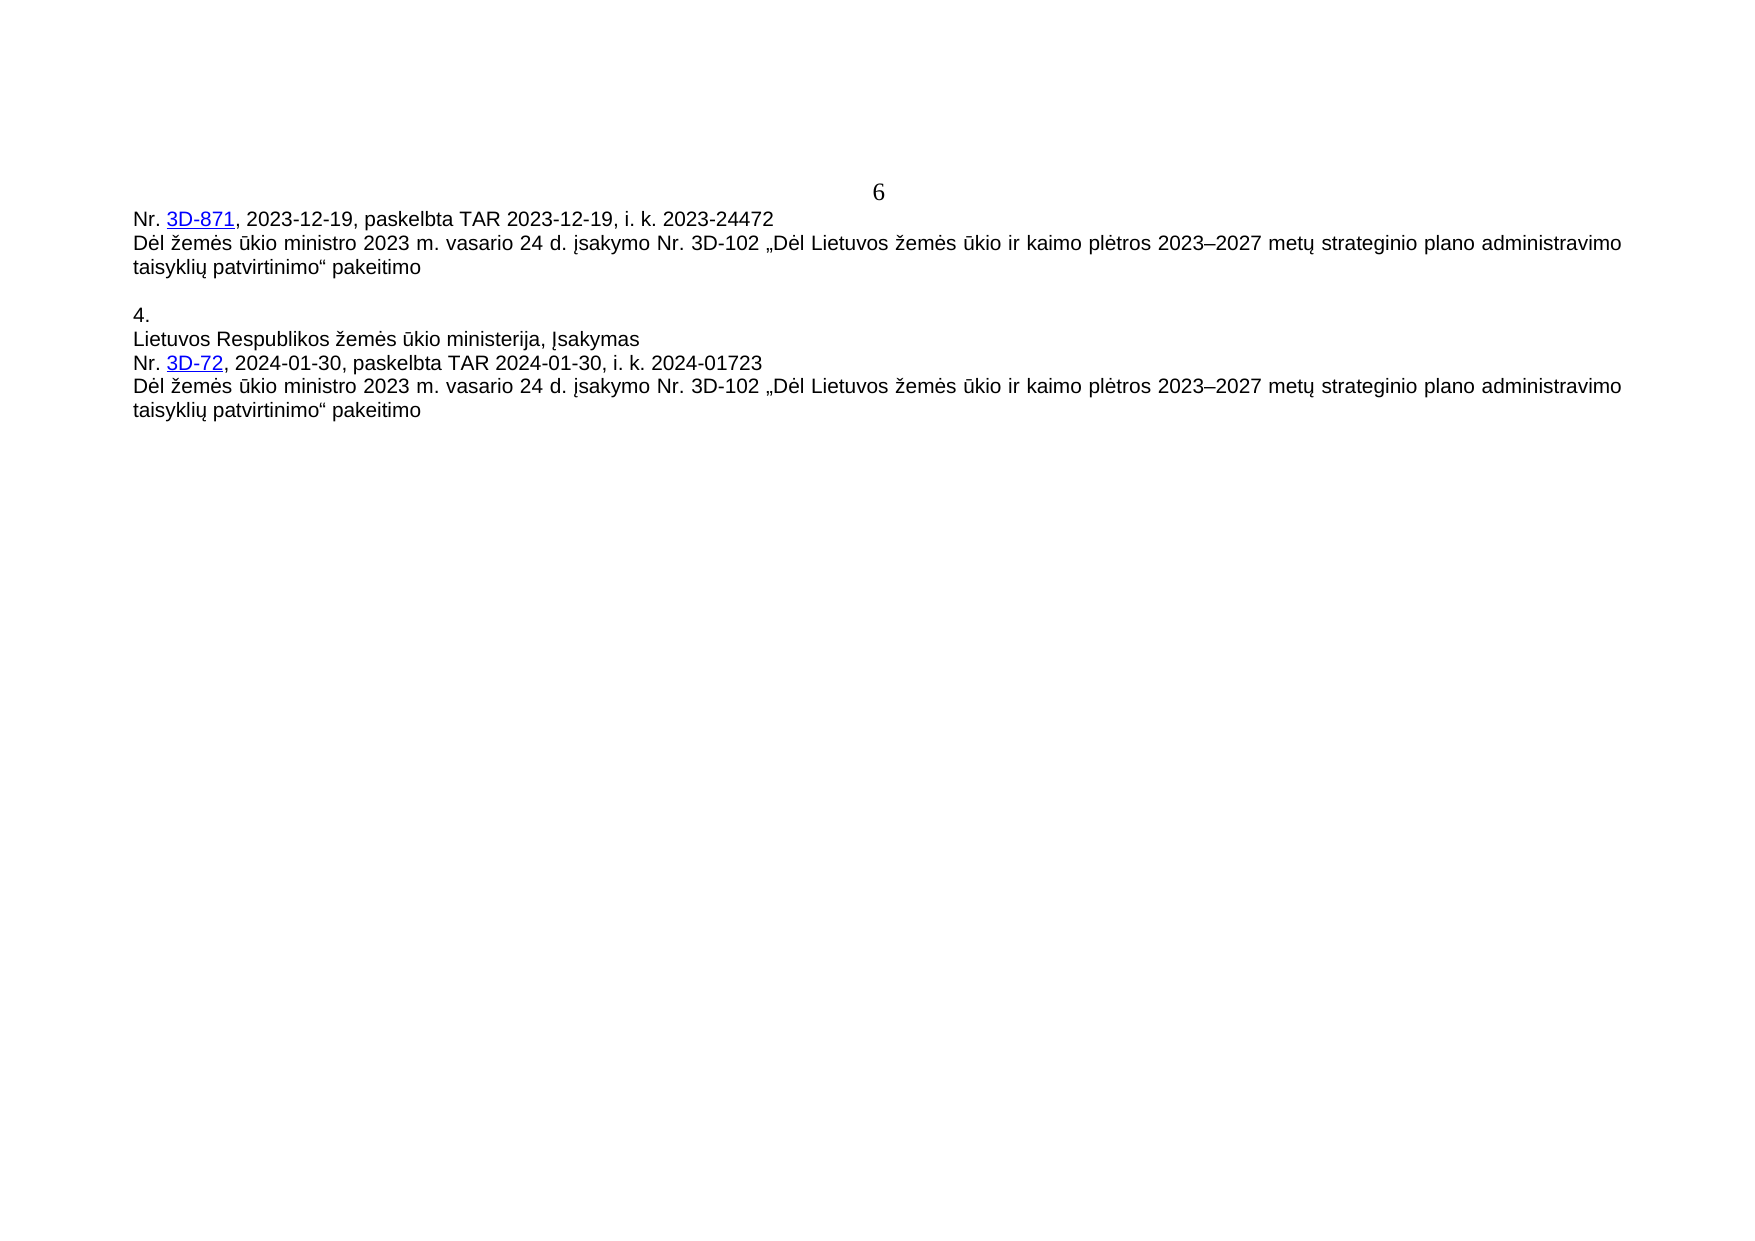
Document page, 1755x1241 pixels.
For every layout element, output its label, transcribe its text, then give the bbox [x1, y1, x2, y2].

text Dėl žemės ūkio ministro 2023 m. vasario 24 d. įsakymo Nr. 3D-102 „Dėl Lietuvos žemės ūkio ir kaimo plėtros 2023–2027 metų strateginio plano administravimo taisyklių patvirtinimo“ pakeitimo [133, 231, 1624, 278]
text Dėl žemės ūkio ministro 2023 m. vasario 24 d. įsakymo Nr. 3D-102 „Dėl Lietuvos žemės ūkio ir kaimo plėtros 2023–2027 metų strateginio plano administravimo taisyklių patvirtinimo“ pakeitimo [133, 374, 1624, 422]
text 4. [133, 302, 1624, 326]
text Nr. 3D-871, 2023-12-19, paskelbta TAR 2023-12-19, i. k. 2023-24472 [133, 207, 1624, 231]
text Nr. 3D-72, 2024-01-30, paskelbta TAR 2024-01-30, i. k. 2024-01723 [133, 350, 1624, 374]
text Lietuvos Respublikos žemės ūkio ministerija, Įsakymas [133, 326, 1624, 350]
